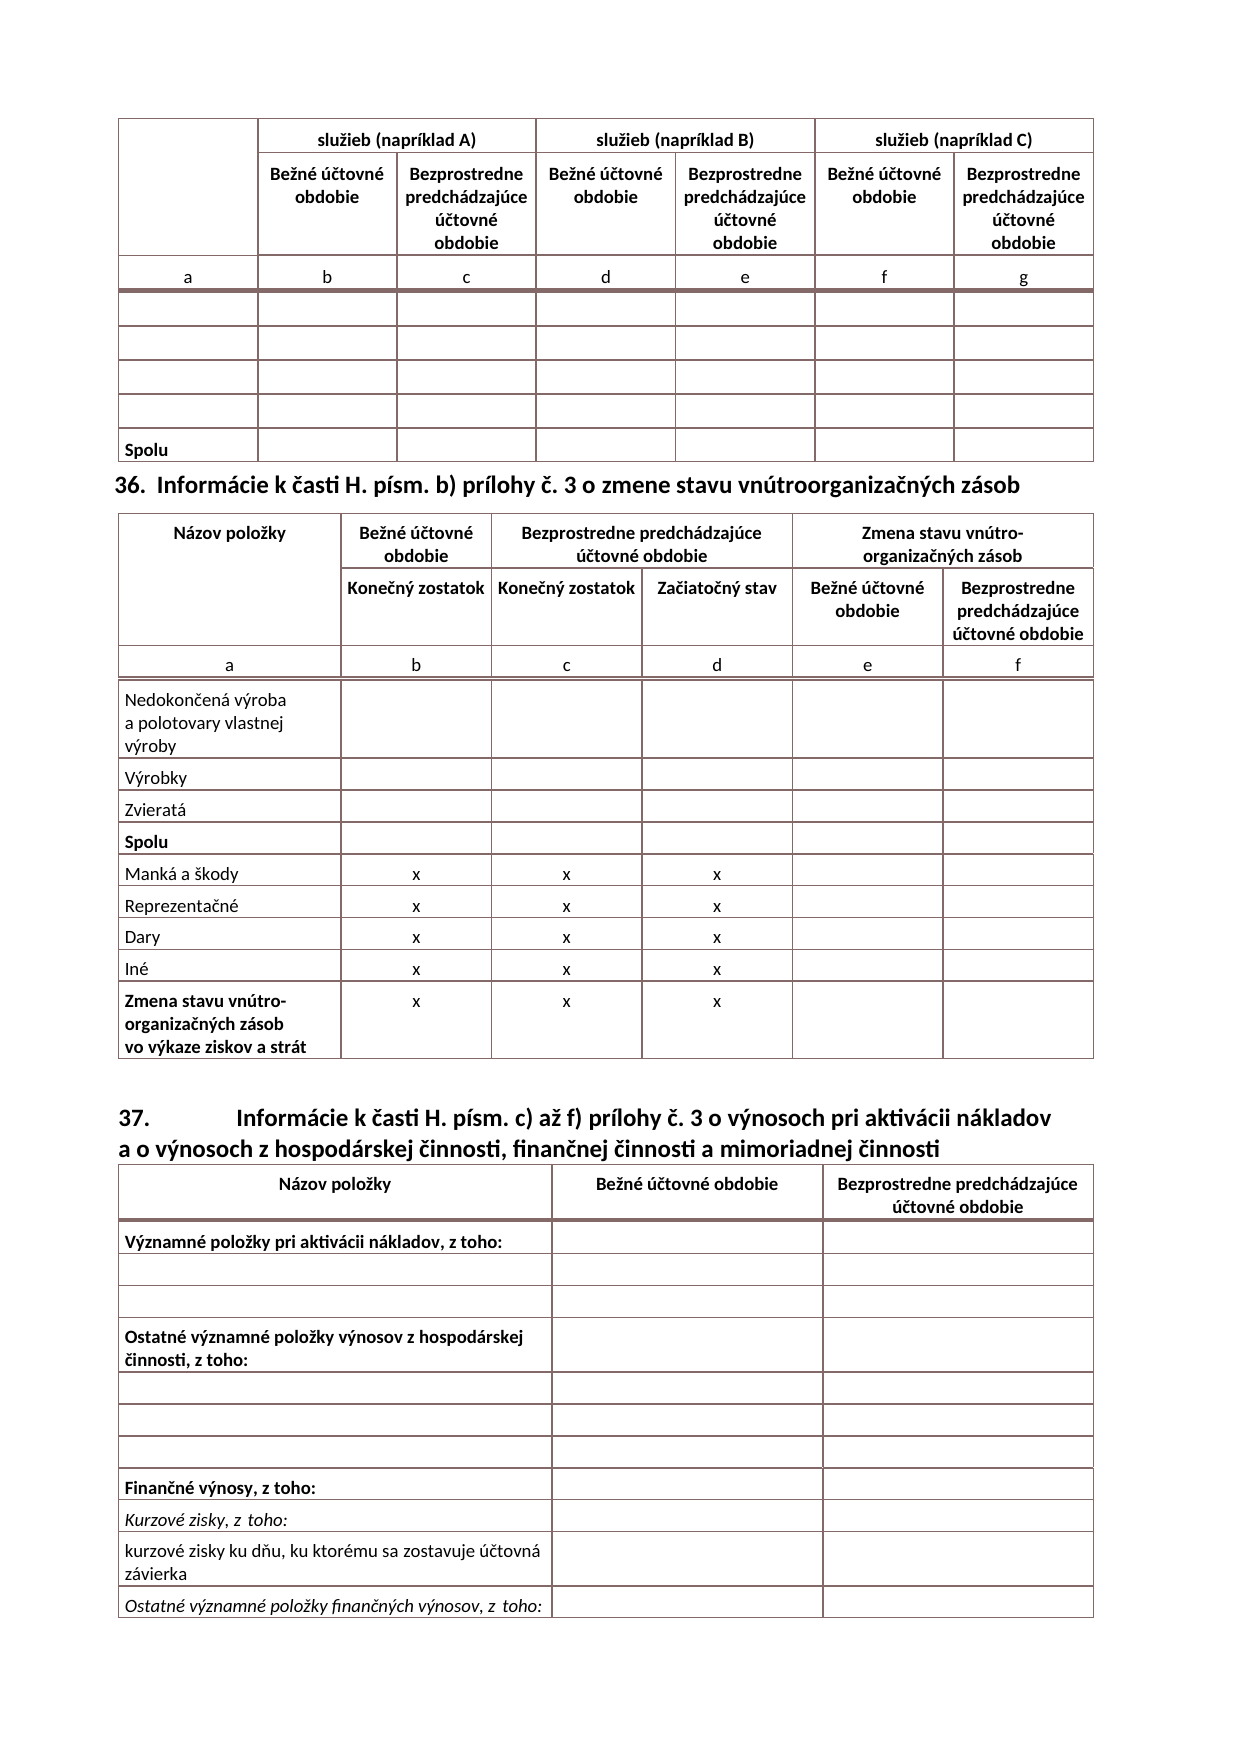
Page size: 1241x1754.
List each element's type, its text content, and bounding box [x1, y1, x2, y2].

table_cell [824, 1286, 1093, 1317]
table_cell Spolu [119, 429, 257, 461]
table_cell [119, 395, 257, 427]
table_cell [793, 855, 942, 885]
table_cell b [259, 256, 396, 288]
table_cell [676, 327, 814, 359]
table_cell [816, 293, 953, 325]
table_cell [119, 293, 257, 325]
table_cell [643, 823, 792, 853]
table_cell b [342, 646, 491, 676]
table_cell e [793, 646, 942, 676]
table_cell [398, 293, 535, 325]
table_cell [259, 293, 396, 325]
table_cell Bežné účtovné obdobie [816, 153, 953, 254]
table_cell [824, 1405, 1093, 1435]
table_cell [816, 395, 953, 427]
table_cell [944, 918, 1093, 949]
table_cell [676, 429, 814, 461]
table_cell [793, 791, 942, 821]
table_cell [676, 293, 814, 325]
table_cell [643, 681, 792, 757]
table_cell [944, 791, 1093, 821]
table_cell Finančné výnosy, z toho: [119, 1469, 551, 1499]
table_cell [824, 1373, 1093, 1403]
table_cell [643, 791, 792, 821]
table_cell [643, 759, 792, 789]
table_header Bezprostredne predchádzajúce účtovné obdobie [824, 1165, 1093, 1218]
table_cell Konečný zostatok [342, 569, 491, 645]
table_cell [492, 791, 641, 821]
table_cell Nedokončená výroba a polotovary vlastnej výroby [119, 681, 340, 757]
table_cell Bezprostredne predchádzajúce účtovné obdobie [944, 569, 1093, 645]
table_cell [944, 681, 1093, 757]
table_cell x [643, 950, 792, 980]
table_cell [553, 1318, 822, 1371]
table_cell [492, 681, 641, 757]
table_cell Ostatné významné položky finančných výnosov, z toho: [119, 1587, 551, 1617]
table_cell [537, 361, 675, 393]
table_cell [824, 1500, 1093, 1531]
table_cell Zvieratá [119, 791, 340, 821]
table_cell [824, 1318, 1093, 1371]
table_cell [553, 1254, 822, 1285]
table_cell [537, 395, 675, 427]
table_cell x [342, 982, 491, 1058]
table_cell Bežné účtovné obdobie [537, 153, 675, 254]
table_cell [119, 327, 257, 359]
table_cell x [643, 918, 792, 949]
table_cell [816, 327, 953, 359]
table_cell [553, 1587, 822, 1617]
table_cell f [944, 646, 1093, 676]
table_header [119, 119, 257, 255]
table_cell [824, 1254, 1093, 1285]
table_cell Spolu [119, 823, 340, 853]
table_cell [944, 759, 1093, 789]
table_cell [944, 950, 1093, 980]
table_cell [793, 982, 942, 1058]
table_cell Konečný zostatok [492, 569, 641, 645]
table_cell Významné položky pri aktivácii nákladov, z toho: [119, 1222, 551, 1253]
table_cell [944, 982, 1093, 1058]
table_cell Bežné účtovné obdobie [259, 153, 396, 254]
table_cell f [816, 256, 953, 288]
table_cell [537, 293, 675, 325]
table_cell [342, 681, 491, 757]
table_cell [816, 361, 953, 393]
table_cell a [119, 646, 340, 676]
table_cell x [492, 950, 641, 980]
table_cell [824, 1469, 1093, 1499]
table_cell Začiatočný stav [643, 569, 792, 645]
table_header Bežné účtovné obdobie [342, 514, 491, 567]
table_cell [342, 823, 491, 853]
table_cell Bezprostredne predchádzajúce účtovné obdobie [955, 153, 1093, 254]
table_cell e [676, 256, 814, 288]
table_cell c [492, 646, 641, 676]
table_cell x [643, 982, 792, 1058]
table_cell [955, 293, 1093, 325]
table_cell [793, 759, 942, 789]
table_cell Bezprostredne predchádzajúce účtovné obdobie [398, 153, 535, 254]
table_cell d [537, 256, 675, 288]
table_header Zmena stavu vnútro- organizačných zásob [793, 514, 1093, 567]
table_cell kurzové zisky ku dňu, ku ktorému sa zostavuje účtovná závierka [119, 1532, 551, 1585]
table_cell [342, 791, 491, 821]
table_cell [119, 1373, 551, 1403]
table_cell Bezprostredne predchádzajúce účtovné obdobie [676, 153, 814, 254]
table_cell [793, 823, 942, 853]
table_cell x [342, 855, 491, 885]
table_cell [119, 1254, 551, 1285]
table_cell [955, 361, 1093, 393]
table_cell [553, 1222, 822, 1253]
table_cell [537, 429, 675, 461]
table_cell [342, 759, 491, 789]
table_cell [119, 361, 257, 393]
table_header Názov položky [119, 514, 340, 645]
table_cell x [643, 886, 792, 917]
table_cell [816, 429, 953, 461]
table_cell [793, 918, 942, 949]
table_cell [793, 886, 942, 917]
table_cell x [342, 950, 491, 980]
table_cell Manká a škody [119, 855, 340, 885]
table_cell x [643, 855, 792, 885]
table_cell Reprezentačné [119, 886, 340, 917]
table_header služieb (napríklad C) [816, 119, 1093, 152]
table_cell [398, 395, 535, 427]
table_cell x [492, 982, 641, 1058]
table_cell [793, 681, 942, 757]
table_cell Bežné účtovné obdobie [793, 569, 942, 645]
table_cell [824, 1587, 1093, 1617]
table_cell x [492, 886, 641, 917]
table_cell [553, 1500, 822, 1531]
table_cell [119, 1405, 551, 1435]
text 36. Informácie k časti H. písm. b) prílohy č. 3 o zmene stavu vnútroorganizačných zásob [114, 469, 1122, 500]
table_cell [259, 429, 396, 461]
table_cell Výrobky [119, 759, 340, 789]
table_cell [537, 327, 675, 359]
text 37. Informácie k časti H. písm. c) až f) prílohy č. 3 o výnosoch pri aktivácii nákladov a o výnosoch z hospodárskej činnosti, finančnej činnosti a mimoriadnej činnosti [118, 1102, 1122, 1163]
table_cell x [342, 886, 491, 917]
table_header Bežné účtovné obdobie [553, 1165, 822, 1218]
table_header služieb (napríklad B) [537, 119, 814, 152]
table_cell c [398, 256, 535, 288]
table_cell [793, 950, 942, 980]
table_cell [259, 395, 396, 427]
table_cell [398, 429, 535, 461]
table_cell [259, 361, 396, 393]
table_cell a [119, 256, 257, 288]
table_cell [259, 327, 396, 359]
table_cell x [342, 918, 491, 949]
table_cell [944, 855, 1093, 885]
table_cell [824, 1437, 1093, 1467]
table_cell [955, 327, 1093, 359]
table_cell [676, 395, 814, 427]
table_cell d [643, 646, 792, 676]
table_cell [955, 395, 1093, 427]
table_cell [553, 1532, 822, 1585]
table_cell [553, 1286, 822, 1317]
table_cell [824, 1222, 1093, 1253]
table_cell [398, 361, 535, 393]
table_cell Kurzové zisky, z toho: [119, 1500, 551, 1531]
table_cell g [955, 256, 1093, 288]
table_cell [553, 1437, 822, 1467]
table_cell [944, 886, 1093, 917]
table_header Bezprostredne predchádzajúce účtovné obdobie [492, 514, 792, 567]
table_cell [119, 1437, 551, 1467]
table_cell [398, 327, 535, 359]
table_cell [492, 759, 641, 789]
table_cell [676, 361, 814, 393]
table_cell [955, 429, 1093, 461]
table_cell [944, 823, 1093, 853]
table_cell Zmena stavu vnútro- organizačných zásob vo výkaze ziskov a strát [119, 982, 340, 1058]
table_cell [824, 1532, 1093, 1585]
table_cell x [492, 918, 641, 949]
table_cell Dary [119, 918, 340, 949]
table_cell [553, 1373, 822, 1403]
table_cell [492, 823, 641, 853]
table_cell [119, 1286, 551, 1317]
table_cell Ostatné významné položky výnosov z hospodárskej činnosti, z toho: [119, 1318, 551, 1371]
table_header Názov položky [119, 1165, 551, 1218]
table_cell [553, 1469, 822, 1499]
table_header služieb (napríklad A) [259, 119, 535, 152]
table_cell Iné [119, 950, 340, 980]
table_cell x [492, 855, 641, 885]
table_cell [553, 1405, 822, 1435]
